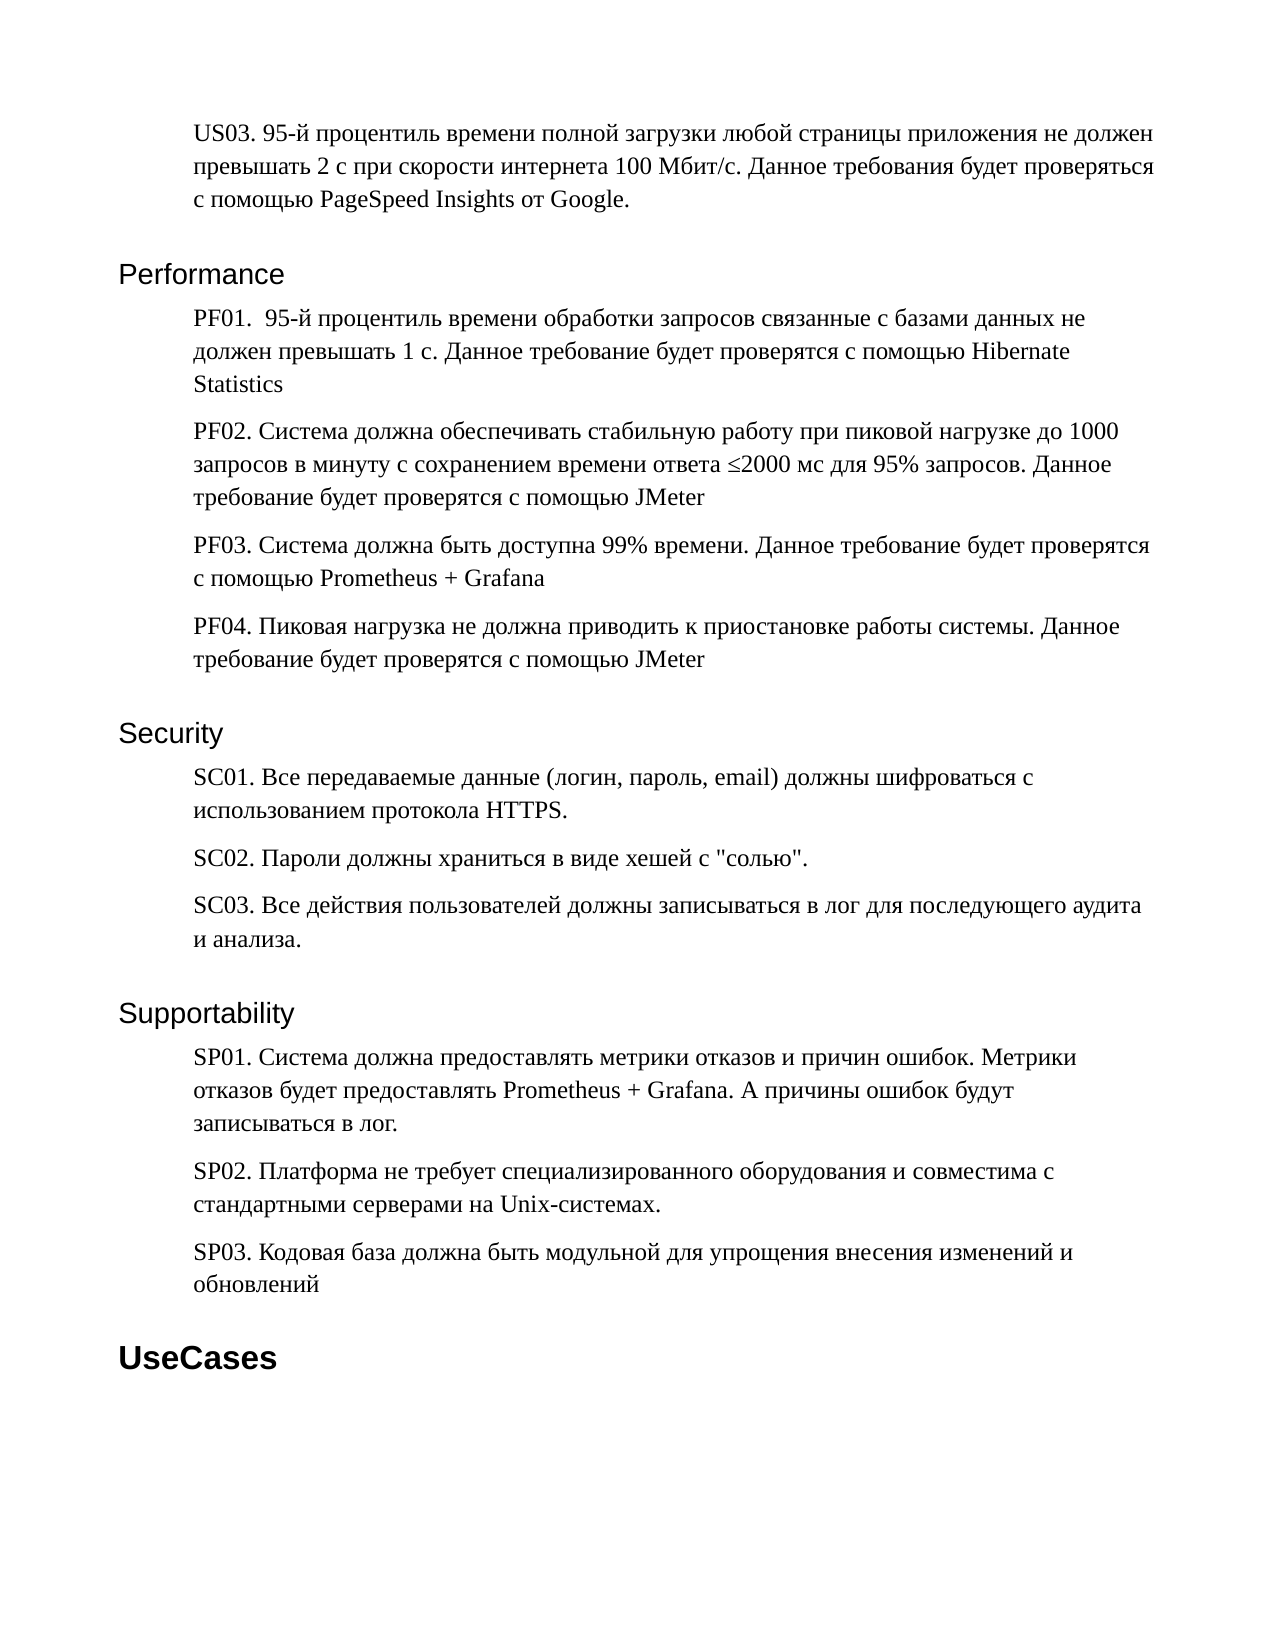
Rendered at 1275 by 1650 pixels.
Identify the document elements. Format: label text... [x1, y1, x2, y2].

list PF04. Пиковая нагрузка не должна приводить к приостановке работы системы. Данное требование будет проверятся с помощью JMeter [156, 611, 1157, 672]
subtitle Performance [118, 257, 1157, 290]
list PF02. Система должна обеспечивать стабильную работу при пиковой нагрузке до 1000 запросов в минуту с сохранением времени ответа ≤2000 мс для 95% запросов. Данное требование будет проверятся с помощью JMeter [156, 416, 1157, 511]
subtitle Security [118, 716, 1157, 750]
list SP03. Кодовая база должна быть модульной для упрощения внесения изменений и обновлений [156, 1237, 1157, 1298]
list US03. 95-й процентиль времени полной загрузки любой страницы приложения не должен превышать 2 с при скорости интернета 100 Мбит/с. Данное требования будет проверяться с помощью PageSpeed Insights от Google. [156, 118, 1157, 213]
subtitle UseCases [118, 1338, 1157, 1376]
list SP02. Платформа не требует специализированного оборудования и совместима с стандартными серверами на Unix-системах. [156, 1156, 1157, 1218]
list SP01. Система должна предоставлять метрики отказов и причин ошибок. Метрики отказов будет предоставлять Prometheus + Grafana. А причины ошибок будут записываться в лог. [156, 1042, 1157, 1137]
list SC01. Все передаваемые данные (логин, пароль, email) должны шифроваться с использованием протокола HTTPS. [156, 762, 1157, 824]
list SC03. Все действия пользователей должны записываться в лог для последующего аудита и анализа. [156, 891, 1157, 952]
list SC02. Пароли должны храниться в виде хешей с "солью". [156, 843, 1157, 872]
subtitle Supportability [118, 996, 1157, 1030]
list PF01. 95-й процентиль времени обработки запросов связанные с базами данных не должен превышать 1 с. Данное требование будет проверятся с помощью Hibernate Statistics [156, 303, 1157, 398]
list PF03. Система должна быть доступна 99% времени. Данное требование будет проверятся с помощью Prometheus + Grafana [156, 530, 1157, 592]
